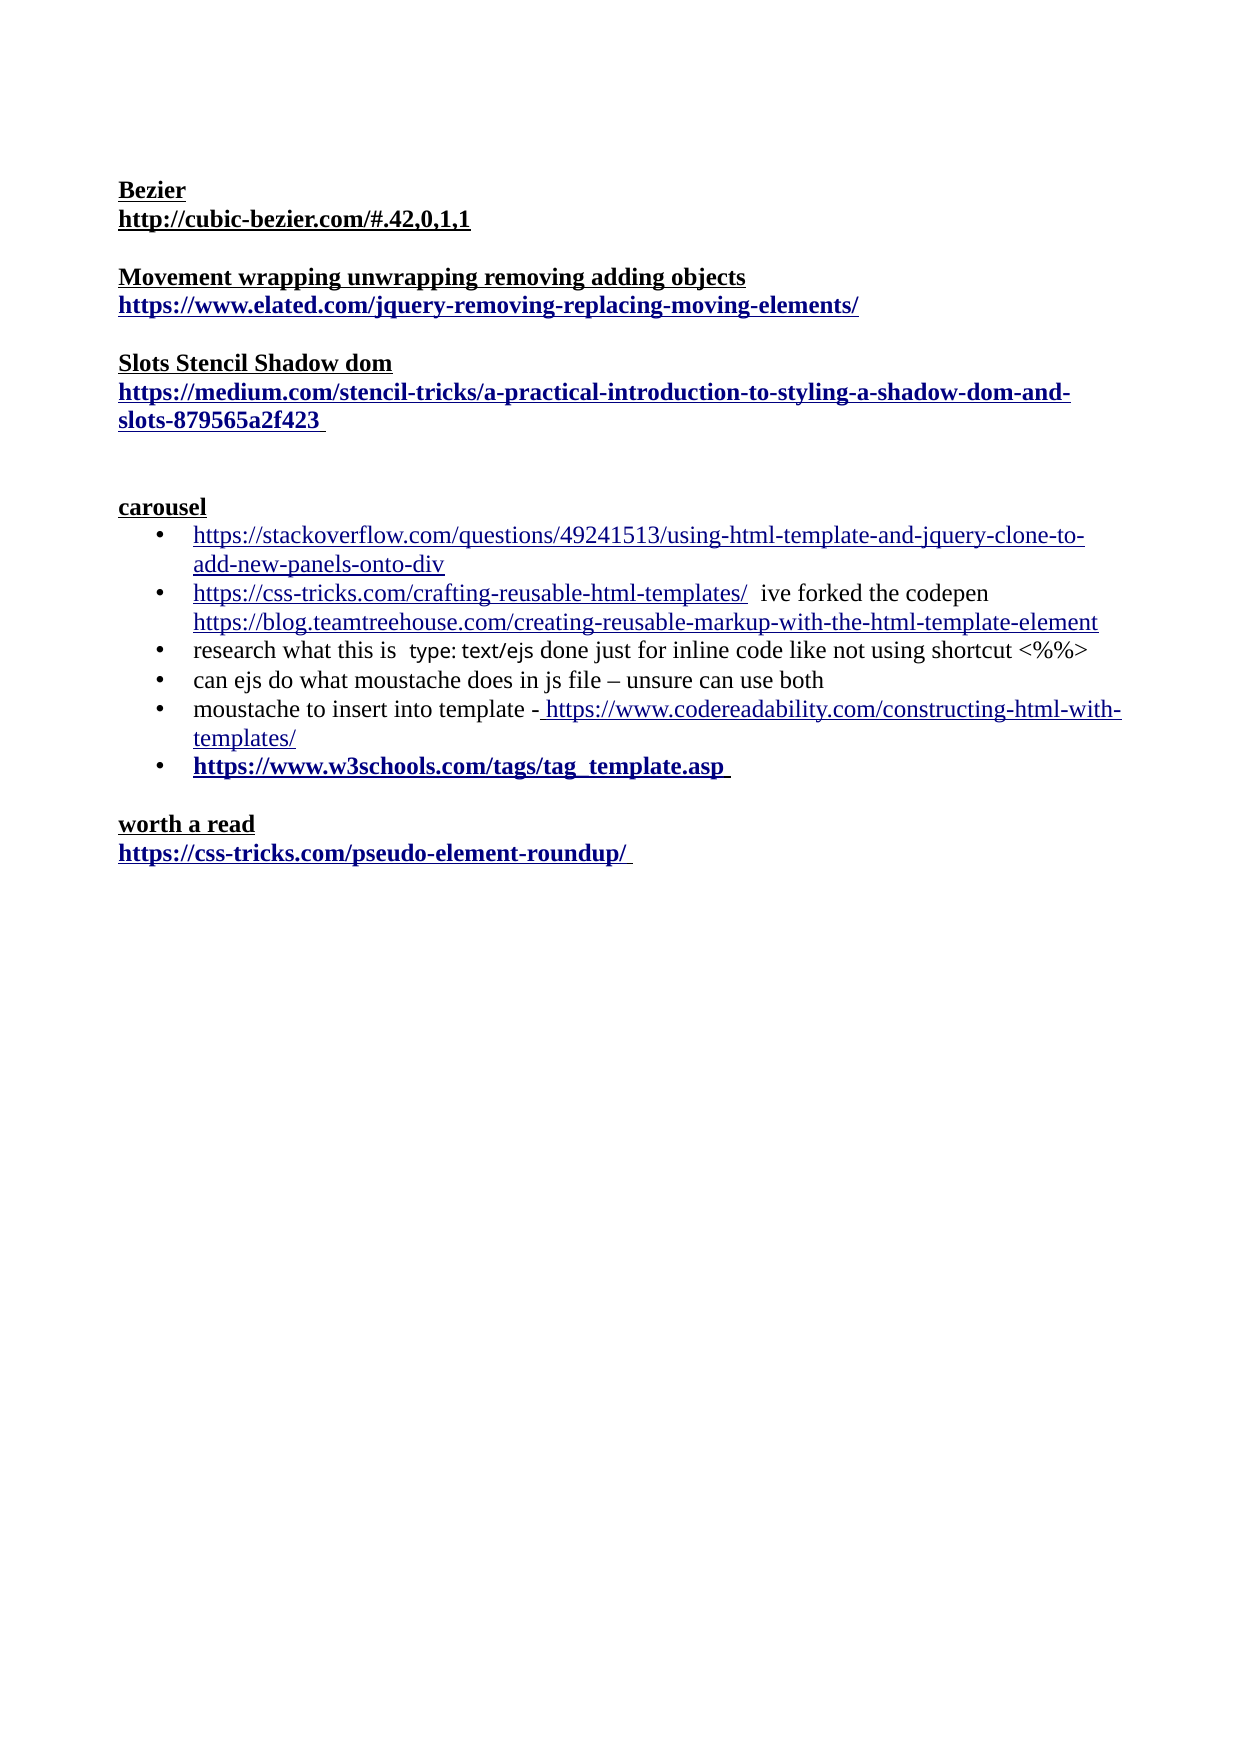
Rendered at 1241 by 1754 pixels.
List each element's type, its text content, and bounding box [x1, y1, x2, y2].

text worth a read [118, 809, 1122, 838]
text http://cubic-bezier.com/#.42,0,1,1 [118, 204, 1122, 233]
text https://medium.com/stencil-tricks/a-practical-introduction-to-styling-a-shadow-dom-and-slots-879565a2f423 [118, 377, 1122, 434]
text https://www.elated.com/jquery-removing-replacing-moving-elements/ [118, 291, 1122, 319]
list moustache to insert into template - https://www.codereadability.com/constructing-html-with-templates/ [156, 694, 1122, 751]
text carousel [118, 492, 1122, 521]
list https://www.w3schools.com/tags/tag_template.asp [156, 751, 1122, 780]
text Slots Stencil Shadow dom [118, 348, 1122, 377]
list can ejs do what moustache does in js file – unsure can use both [156, 665, 1122, 694]
list https://stackoverflow.com/questions/49241513/using-html-template-and-jquery-clone-to-add-new-panels-onto-div [156, 521, 1122, 578]
text Bezier [118, 176, 1122, 204]
text https://css-tricks.com/pseudo-element-roundup/ [118, 838, 1122, 866]
list research what this is type: text/ejs done just for inline code like not using shortcut <%%> [156, 636, 1122, 665]
text Movement wrapping unwrapping removing adding objects [118, 262, 1122, 291]
list https://css-tricks.com/crafting-reusable-html-templates/ ive forked the codepen https://blog.teamtreehouse.com/creating-reusable-markup-with-the-html-template-element [156, 578, 1122, 636]
